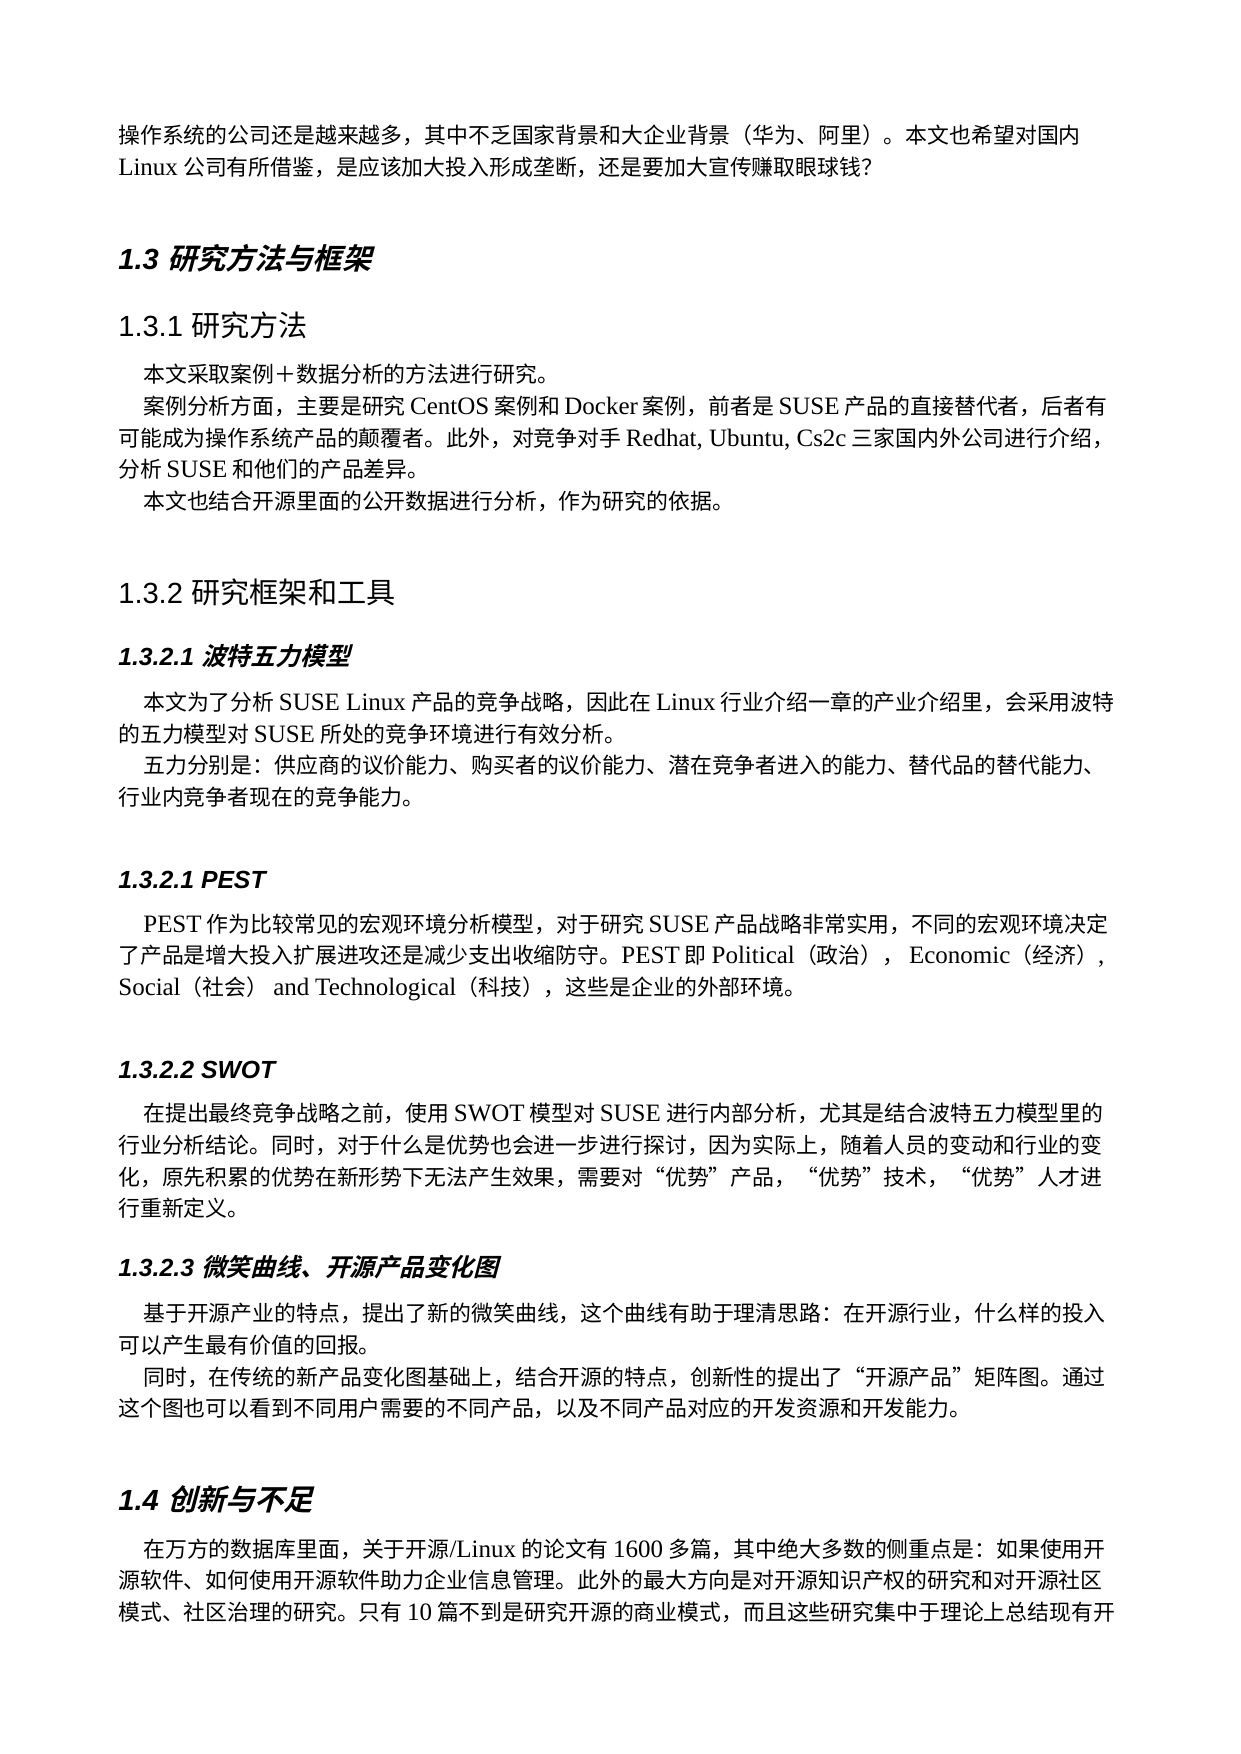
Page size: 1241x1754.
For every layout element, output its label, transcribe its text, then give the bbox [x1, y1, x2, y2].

text 操作系统的公司还是越来越多，其中不乏国家背景和大企业背景（华为、阿里）。本文也希望对国内Linux公司有所借鉴，是应该加大投入形成垄断，还是要加大宣传赚取眼球钱？ [118, 118, 1122, 181]
subtitle 1.3.2 研究框架和工具 [118, 569, 1122, 612]
text 本文也结合开源里面的公开数据进行分析，作为研究的依据。 [118, 484, 1122, 516]
text 案例分析方面，主要是研究CentOS案例和Docker案例，前者是SUSE产品的直接替代者，后者有可能成为操作系统产品的颠覆者。此外，对竞争对手Redhat, Ubuntu, Cs2c三家国内外公司进行介绍，分析SUSE和他们的产品差异。 [118, 389, 1122, 484]
text 在万方的数据库里面，关于开源/Linux的论文有1600多篇，其中绝大多数的侧重点是：如果使用开源软件、如何使用开源软件助力企业信息管理。此外的最大方向是对开源知识产权的研究和对开源社区模式、社区治理的研究。只有10篇不到是研究开源的商业模式，而且这些研究集中于理论上总结现有开 [118, 1532, 1122, 1627]
text 本文为了分析SUSE Linux产品的竞争战略，因此在Linux行业介绍一章的产业介绍里，会采用波特的五力模型对SUSE所处的竞争环境进行有效分析。 [118, 685, 1122, 748]
text 基于开源产业的特点，提出了新的微笑曲线，这个曲线有助于理清思路：在开源行业，什么样的投入可以产生最有价值的回报。 [118, 1296, 1122, 1360]
subtitle 1.3 研究方法与框架 [118, 235, 1122, 277]
subtitle 1.3.2.3 微笑曲线、开源产品变化图 [118, 1248, 1122, 1284]
text 本文采取案例＋数据分析的方法进行研究。 [118, 357, 1122, 389]
subtitle 1.3.2.1 PEST [118, 866, 1122, 894]
text 同时，在传统的新产品变化图基础上，结合开源的特点，创新性的提出了“开源产品”矩阵图。通过这个图也可以看到不同用户需要的不同产品，以及不同产品对应的开发资源和开发能力。 [118, 1360, 1122, 1423]
subtitle 1.3.1 研究方法 [118, 302, 1122, 345]
text 在提出最终竞争战略之前，使用SWOT模型对SUSE进行内部分析，尤其是结合波特五力模型里的行业分析结论。同时，对于什么是优势也会进一步进行探讨，因为实际上，随着人员的变动和行业的变化，原先积累的优势在新形势下无法产生效果，需要对“优势”产品，“优势”技术，“优势”人才进行重新定义。 [118, 1096, 1122, 1223]
text PEST作为比较常见的宏观环境分析模型，对于研究SUSE产品战略非常实用，不同的宏观环境决定了产品是增大投入扩展进攻还是减少支出收缩防守。PEST即 Political（政治）， Economic（经济）, Social（社会） and Technological（科技），这些是企业的外部环境。 [118, 907, 1122, 1002]
subtitle 1.3.2.1 波特五力模型 [118, 637, 1122, 673]
text 五力分别是：供应商的议价能力、购买者的议价能力、潜在竞争者进入的能力、替代品的替代能力、行业内竞争者现在的竞争能力。 [118, 748, 1122, 812]
subtitle 1.4 创新与不足 [118, 1477, 1122, 1519]
subtitle 1.3.2.2 SWOT [118, 1055, 1122, 1084]
